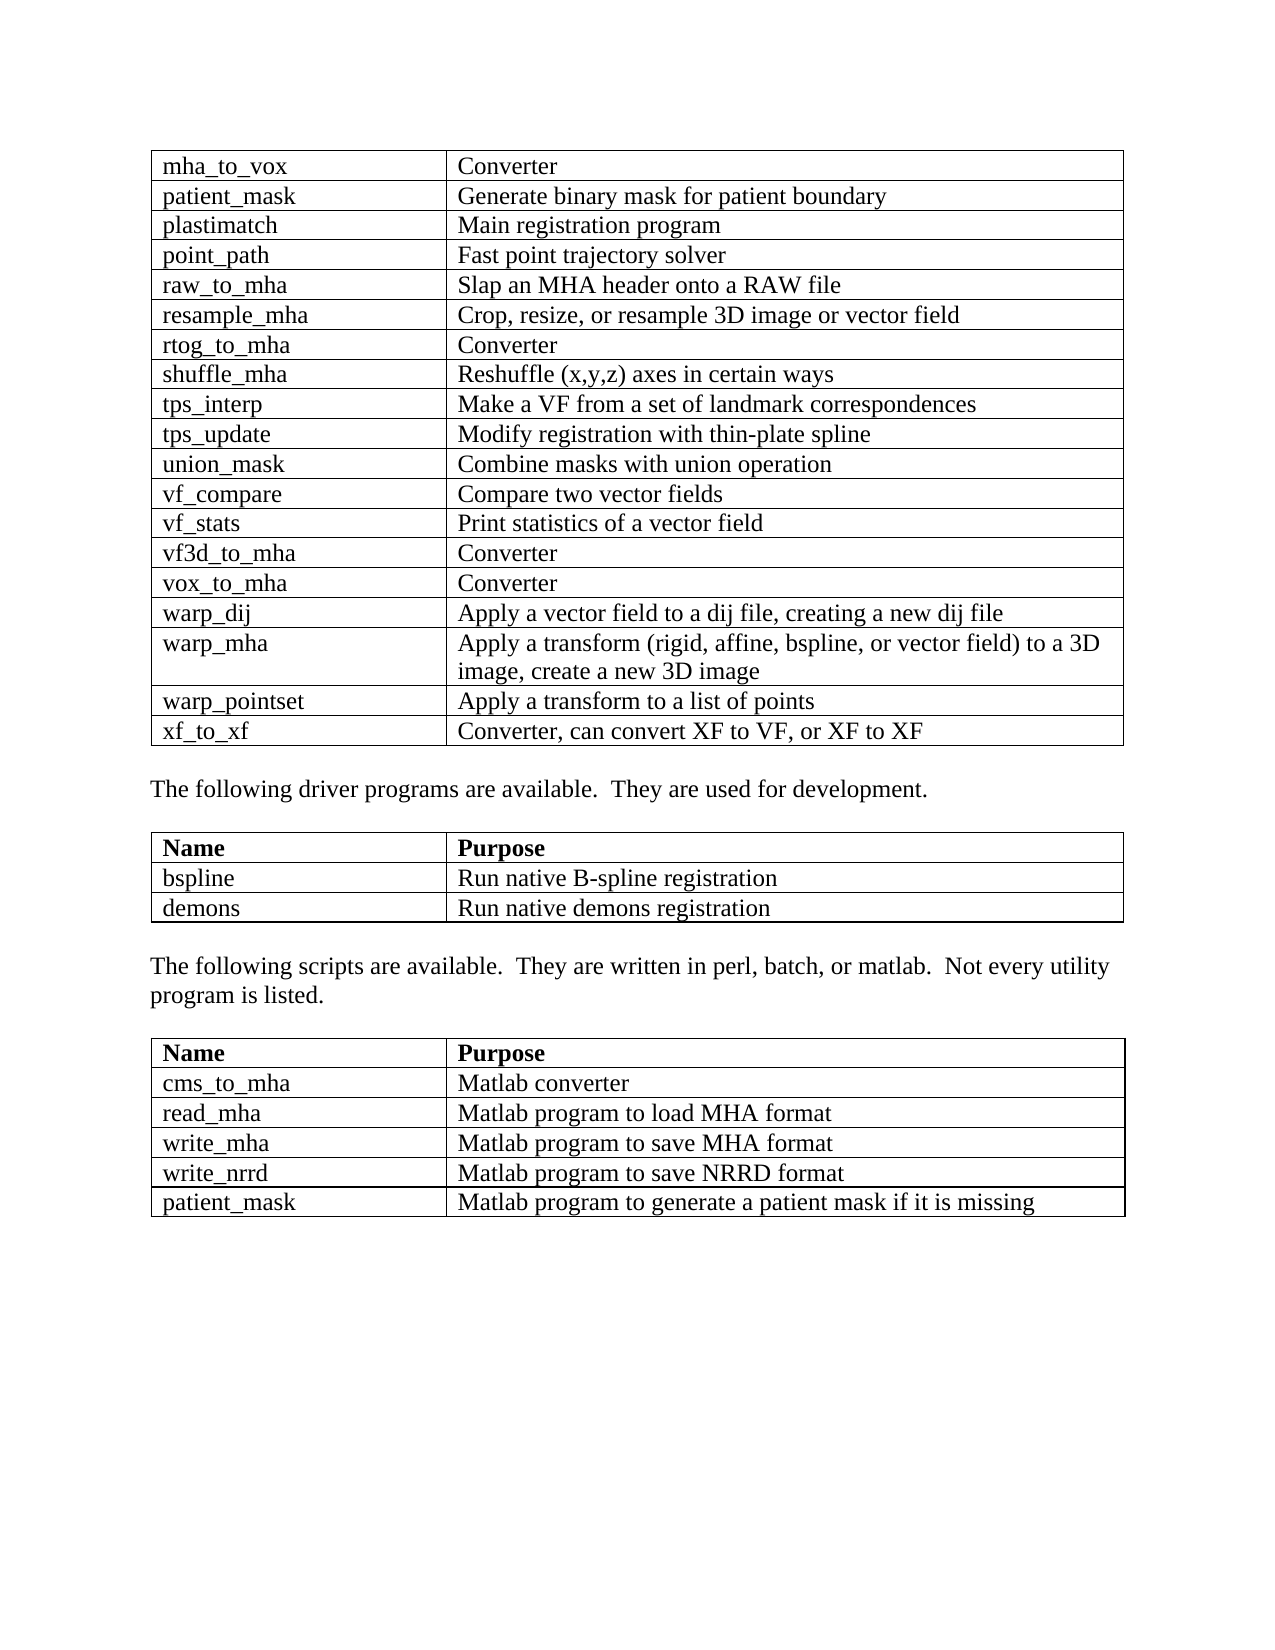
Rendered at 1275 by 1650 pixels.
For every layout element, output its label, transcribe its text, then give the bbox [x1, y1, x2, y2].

table_cell point_path [152, 240, 446, 269]
table_cell write_mha [152, 1128, 446, 1157]
table_cell Converter [447, 538, 1123, 567]
table_cell Make a VF from a set of landmark correspondences [447, 389, 1123, 418]
table_cell Matlab program to save MHA format [447, 1128, 1124, 1157]
table_cell cms_to_mha [152, 1068, 446, 1097]
table_cell patient_mask [152, 181, 446, 209]
table_cell vox_to_mha [152, 568, 446, 597]
table_header Name [152, 833, 446, 862]
text The following scripts are available. They are written in perl, batch, or matlab. Not every utility program is listed. [150, 951, 1125, 1009]
table_cell warp_pointset [152, 686, 446, 715]
table_cell write_nrrd [152, 1158, 446, 1186]
table_cell patient_mask [152, 1188, 446, 1216]
table_cell Crop, resize, or resample 3D image or vector field [447, 300, 1123, 329]
table_cell rtog_to_mha [152, 330, 446, 358]
table_cell tps_update [152, 419, 446, 448]
table_cell Converter [447, 568, 1123, 597]
table_cell Matlab program to load MHA format [447, 1098, 1124, 1127]
table_cell Apply a vector field to a dij file, creating a new dij file [447, 598, 1123, 627]
table_cell Matlab program to save NRRD format [447, 1158, 1124, 1186]
table_cell Print statistics of a vector field [447, 509, 1123, 537]
table_cell bspline [152, 863, 446, 892]
table_cell Slap an MHA header onto a RAW file [447, 270, 1123, 299]
table_header Name [152, 1039, 446, 1067]
table_cell Reshuffle (x,y,z) axes in certain ways [447, 360, 1123, 388]
table_cell mha_to_vox [152, 151, 446, 180]
text The following driver programs are available. They are used for development. [150, 774, 1125, 803]
table_cell Run native demons registration [447, 893, 1123, 921]
table_cell Converter [447, 151, 1123, 180]
table_cell warp_mha [152, 628, 446, 685]
table_cell Apply a transform to a list of points [447, 686, 1123, 715]
table_cell Compare two vector fields [447, 479, 1123, 507]
table_header Purpose [447, 1039, 1124, 1067]
table_cell Apply a transform (rigid, affine, bspline, or vector field) to a 3D image, create a new 3D image [447, 628, 1123, 685]
table_cell warp_dij [152, 598, 446, 627]
table_cell tps_interp [152, 389, 446, 418]
table_cell Fast point trajectory solver [447, 240, 1123, 269]
table_cell Converter [447, 330, 1123, 358]
table_cell Combine masks with union operation [447, 449, 1123, 478]
table_cell Modify registration with thin-plate spline [447, 419, 1123, 448]
table_cell xf_to_xf [152, 716, 446, 745]
table_cell Converter, can convert XF to VF, or XF to XF [447, 716, 1123, 745]
table_cell vf3d_to_mha [152, 538, 446, 567]
table_cell plastimatch [152, 211, 446, 239]
table_cell shuffle_mha [152, 360, 446, 388]
table_cell Matlab program to generate a patient mask if it is missing [447, 1188, 1124, 1216]
table_cell Run native B-spline registration [447, 863, 1123, 892]
table_cell read_mha [152, 1098, 446, 1127]
table_cell union_mask [152, 449, 446, 478]
table_cell demons [152, 893, 446, 921]
table_cell Generate binary mask for patient boundary [447, 181, 1123, 209]
table_cell raw_to_mha [152, 270, 446, 299]
table_cell vf_stats [152, 509, 446, 537]
table_cell resample_mha [152, 300, 446, 329]
table_header Purpose [447, 833, 1123, 862]
table_cell Main registration program [447, 211, 1123, 239]
table_cell vf_compare [152, 479, 446, 507]
table_cell Matlab converter [447, 1068, 1124, 1097]
